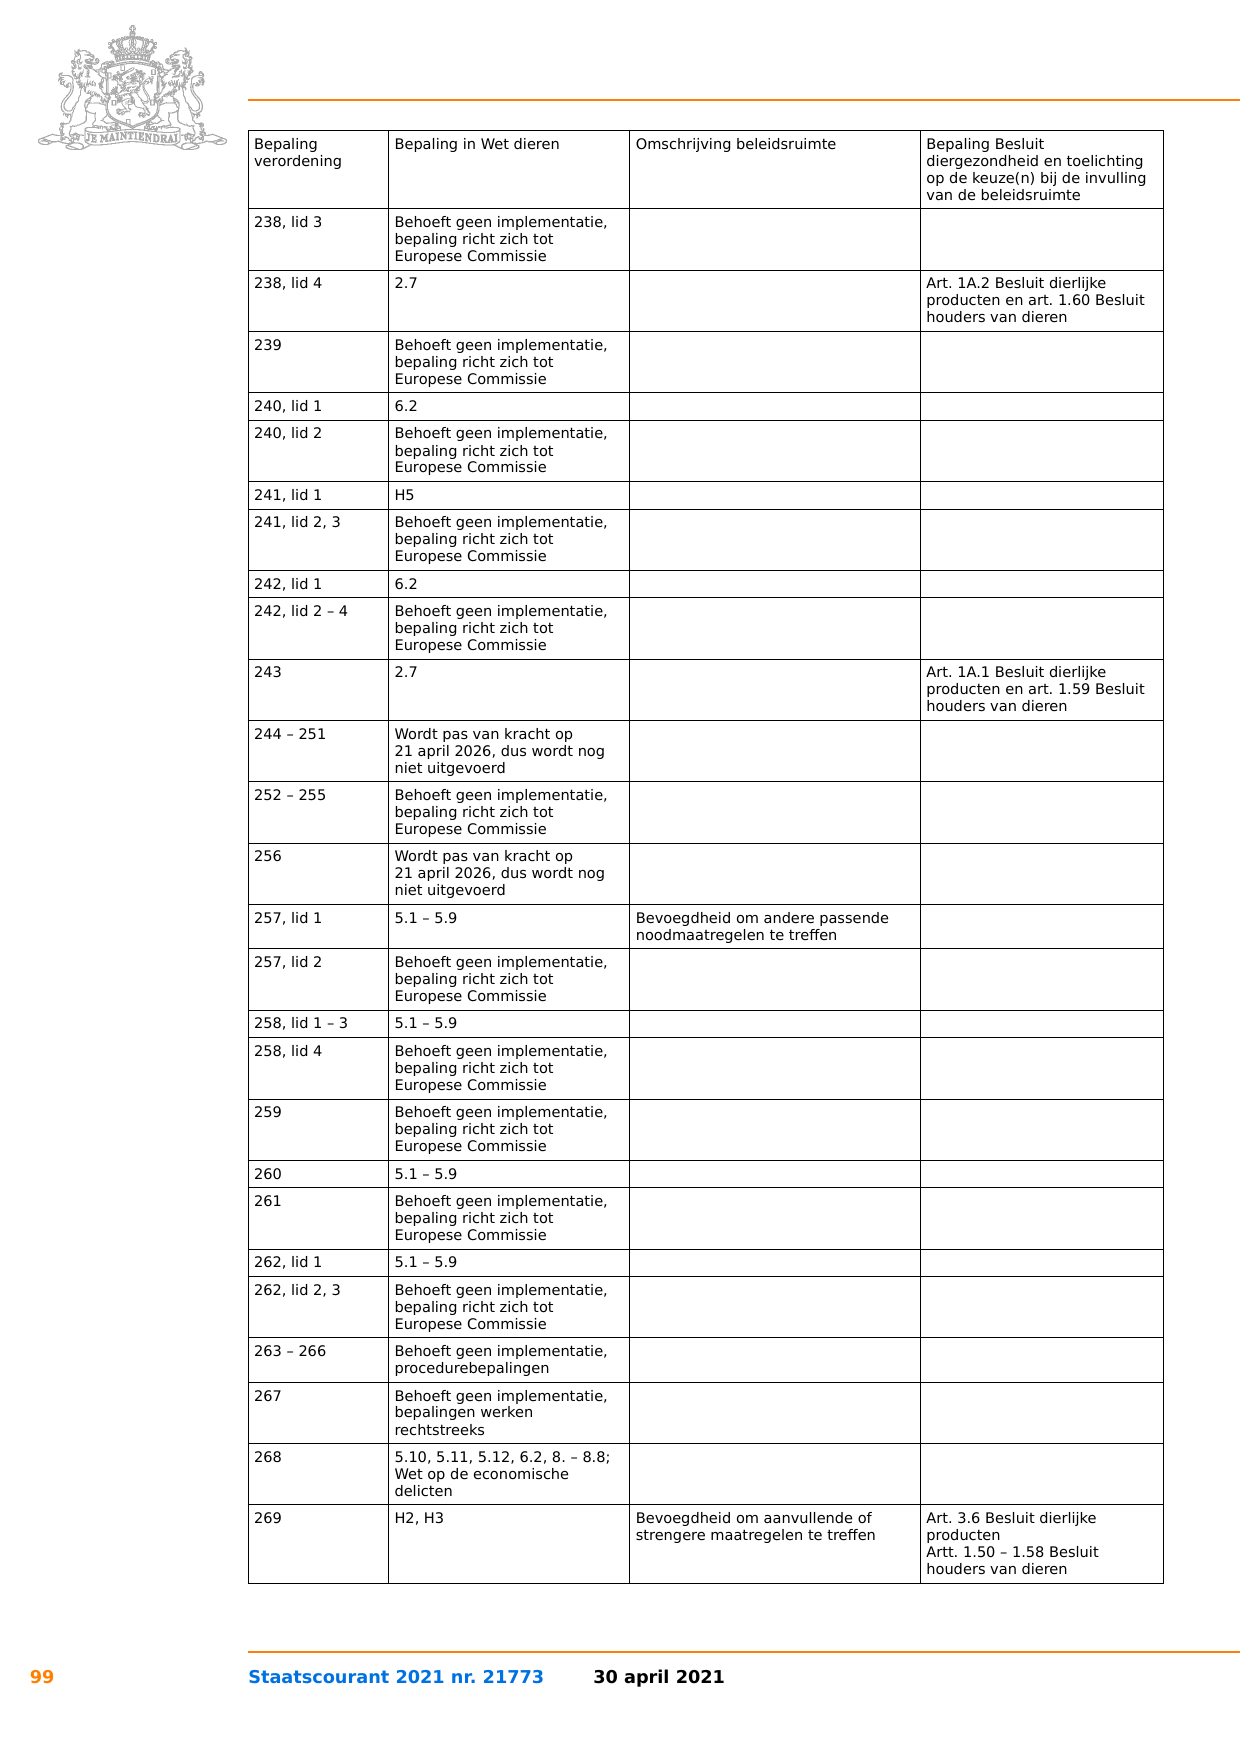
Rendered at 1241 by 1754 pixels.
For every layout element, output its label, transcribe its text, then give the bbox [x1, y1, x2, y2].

table_cell [921, 209, 1163, 269]
table_cell [921, 844, 1163, 904]
table_cell Behoeft geen implementatie, bepaling richt zich tot Europese Commissie [389, 421, 629, 481]
table_cell Bevoegdheid om andere passende noodmaatregelen te treffen [630, 905, 920, 948]
table_cell [921, 1188, 1163, 1248]
table_cell 242, lid 1 [249, 571, 388, 597]
table_cell 269 [249, 1505, 388, 1583]
table_cell Behoeft geen implementatie, bepaling richt zich tot Europese Commissie [389, 598, 629, 658]
table_cell [921, 332, 1163, 392]
table_cell 258, lid 1 – 3 [249, 1011, 388, 1037]
table_cell [921, 1100, 1163, 1160]
table_cell 241, lid 1 [249, 482, 388, 508]
table_cell 241, lid 2, 3 [249, 510, 388, 570]
table_cell 243 [249, 660, 388, 720]
table_cell [921, 1338, 1163, 1382]
table_cell [630, 1188, 920, 1248]
table_cell [630, 332, 920, 392]
table_cell 262, lid 2, 3 [249, 1277, 388, 1337]
table_cell 240, lid 2 [249, 421, 388, 481]
table_cell [630, 660, 920, 720]
table_cell Behoeft geen implementatie, bepalingen werken rechtstreeks [389, 1383, 629, 1443]
table_cell 262, lid 1 [249, 1250, 388, 1276]
table_cell Behoeft geen implementatie, bepaling richt zich tot Europese Commissie [389, 332, 629, 392]
table_header Bepaling verordening [249, 131, 388, 208]
table_cell 5.1 – 5.9 [389, 905, 629, 948]
table_cell [630, 1250, 920, 1276]
table_cell 260 [249, 1161, 388, 1187]
table_cell 257, lid 2 [249, 949, 388, 1010]
table_cell [630, 1161, 920, 1187]
table_cell 2.7 [389, 660, 629, 720]
table_cell [630, 571, 920, 597]
table_cell [921, 905, 1163, 948]
table_cell [921, 482, 1163, 508]
table_cell Behoeft geen implementatie, procedurebepalingen [389, 1338, 629, 1382]
table_cell [630, 782, 920, 843]
table_cell [921, 598, 1163, 658]
table_cell [630, 598, 920, 658]
table_cell 261 [249, 1188, 388, 1248]
table_cell Behoeft geen implementatie, bepaling richt zich tot Europese Commissie [389, 1277, 629, 1337]
table_cell 240, lid 1 [249, 393, 388, 420]
table_cell 268 [249, 1444, 388, 1504]
table_cell Behoeft geen implementatie, bepaling richt zich tot Europese Commissie [389, 1038, 629, 1098]
table_cell [921, 1250, 1163, 1276]
table_cell Art. 1A.1 Besluit dierlijke producten en art. 1.59 Besluit houders van dieren [921, 660, 1163, 720]
table_cell Behoeft geen implementatie, bepaling richt zich tot Europese Commissie [389, 782, 629, 843]
table_cell [921, 782, 1163, 843]
table_cell Behoeft geen implementatie, bepaling richt zich tot Europese Commissie [389, 1188, 629, 1248]
table_cell Behoeft geen implementatie, bepaling richt zich tot Europese Commissie [389, 209, 629, 269]
table_cell [921, 1161, 1163, 1187]
table_cell 259 [249, 1100, 388, 1160]
table_cell [630, 271, 920, 331]
table_cell 257, lid 1 [249, 905, 388, 948]
table_cell Behoeft geen implementatie, bepaling richt zich tot Europese Commissie [389, 510, 629, 570]
table_cell 263 – 266 [249, 1338, 388, 1382]
table_cell [630, 949, 920, 1010]
table_cell [921, 721, 1163, 781]
table_cell Wordt pas van kracht op 21 april 2026, dus wordt nog niet uitgevoerd [389, 844, 629, 904]
table_cell [921, 421, 1163, 481]
table_cell Behoeft geen implementatie, bepaling richt zich tot Europese Commissie [389, 1100, 629, 1160]
table_cell H5 [389, 482, 629, 508]
table_cell Bevoegdheid om aanvullende of strengere maatregelen te treffen [630, 1505, 920, 1583]
table_cell 6.2 [389, 571, 629, 597]
table_cell [630, 844, 920, 904]
table_cell Art. 1A.2 Besluit dierlijke producten en art. 1.60 Besluit houders van dieren [921, 271, 1163, 331]
table_cell [630, 510, 920, 570]
table_cell [921, 1277, 1163, 1337]
table_cell 239 [249, 332, 388, 392]
table_cell 5.1 – 5.9 [389, 1250, 629, 1276]
table_cell 2.7 [389, 271, 629, 331]
table_cell 5.1 – 5.9 [389, 1011, 629, 1037]
table_cell [921, 949, 1163, 1010]
table_cell Behoeft geen implementatie, bepaling richt zich tot Europese Commissie [389, 949, 629, 1010]
table_cell [630, 1011, 920, 1037]
table_cell 242, lid 2 – 4 [249, 598, 388, 658]
table_header Omschrijving beleidsruimte [630, 131, 920, 208]
table_header Bepaling Besluit diergezondheid en toelichting op de keuze(n) bij de invulling van de beleidsruimte [921, 131, 1163, 208]
table_cell [921, 1444, 1163, 1504]
table_cell Wordt pas van kracht op 21 april 2026, dus wordt nog niet uitgevoerd [389, 721, 629, 781]
table_cell [630, 1338, 920, 1382]
table_cell 252 – 255 [249, 782, 388, 843]
picture [38, 25, 227, 150]
table_cell [630, 721, 920, 781]
table_cell [921, 571, 1163, 597]
table_cell [630, 421, 920, 481]
table_cell 6.2 [389, 393, 629, 420]
table_cell 238, lid 4 [249, 271, 388, 331]
table_cell 244 – 251 [249, 721, 388, 781]
table_cell 267 [249, 1383, 388, 1443]
table_cell 258, lid 4 [249, 1038, 388, 1098]
table_cell [630, 1444, 920, 1504]
table_cell 256 [249, 844, 388, 904]
table_cell [630, 1277, 920, 1337]
table_cell [921, 1038, 1163, 1098]
table_cell [921, 1383, 1163, 1443]
table_cell [630, 1038, 920, 1098]
table_cell Art. 3.6 Besluit dierlijke producten Artt. 1.50 – 1.58 Besluit houders van dieren [921, 1505, 1163, 1583]
table_cell H2, H3 [389, 1505, 629, 1583]
table_cell [921, 1011, 1163, 1037]
table_cell [630, 209, 920, 269]
table_cell 238, lid 3 [249, 209, 388, 269]
table_cell [921, 393, 1163, 420]
table_cell 5.10, 5.11, 5.12, 6.2, 8. – 8.8; Wet op de economische delicten [389, 1444, 629, 1504]
table_cell 5.1 – 5.9 [389, 1161, 629, 1187]
table_cell [630, 1100, 920, 1160]
table_header Bepaling in Wet dieren [389, 131, 629, 208]
table_cell [630, 1383, 920, 1443]
table_cell [630, 482, 920, 508]
table_cell [921, 510, 1163, 570]
table_cell [630, 393, 920, 420]
